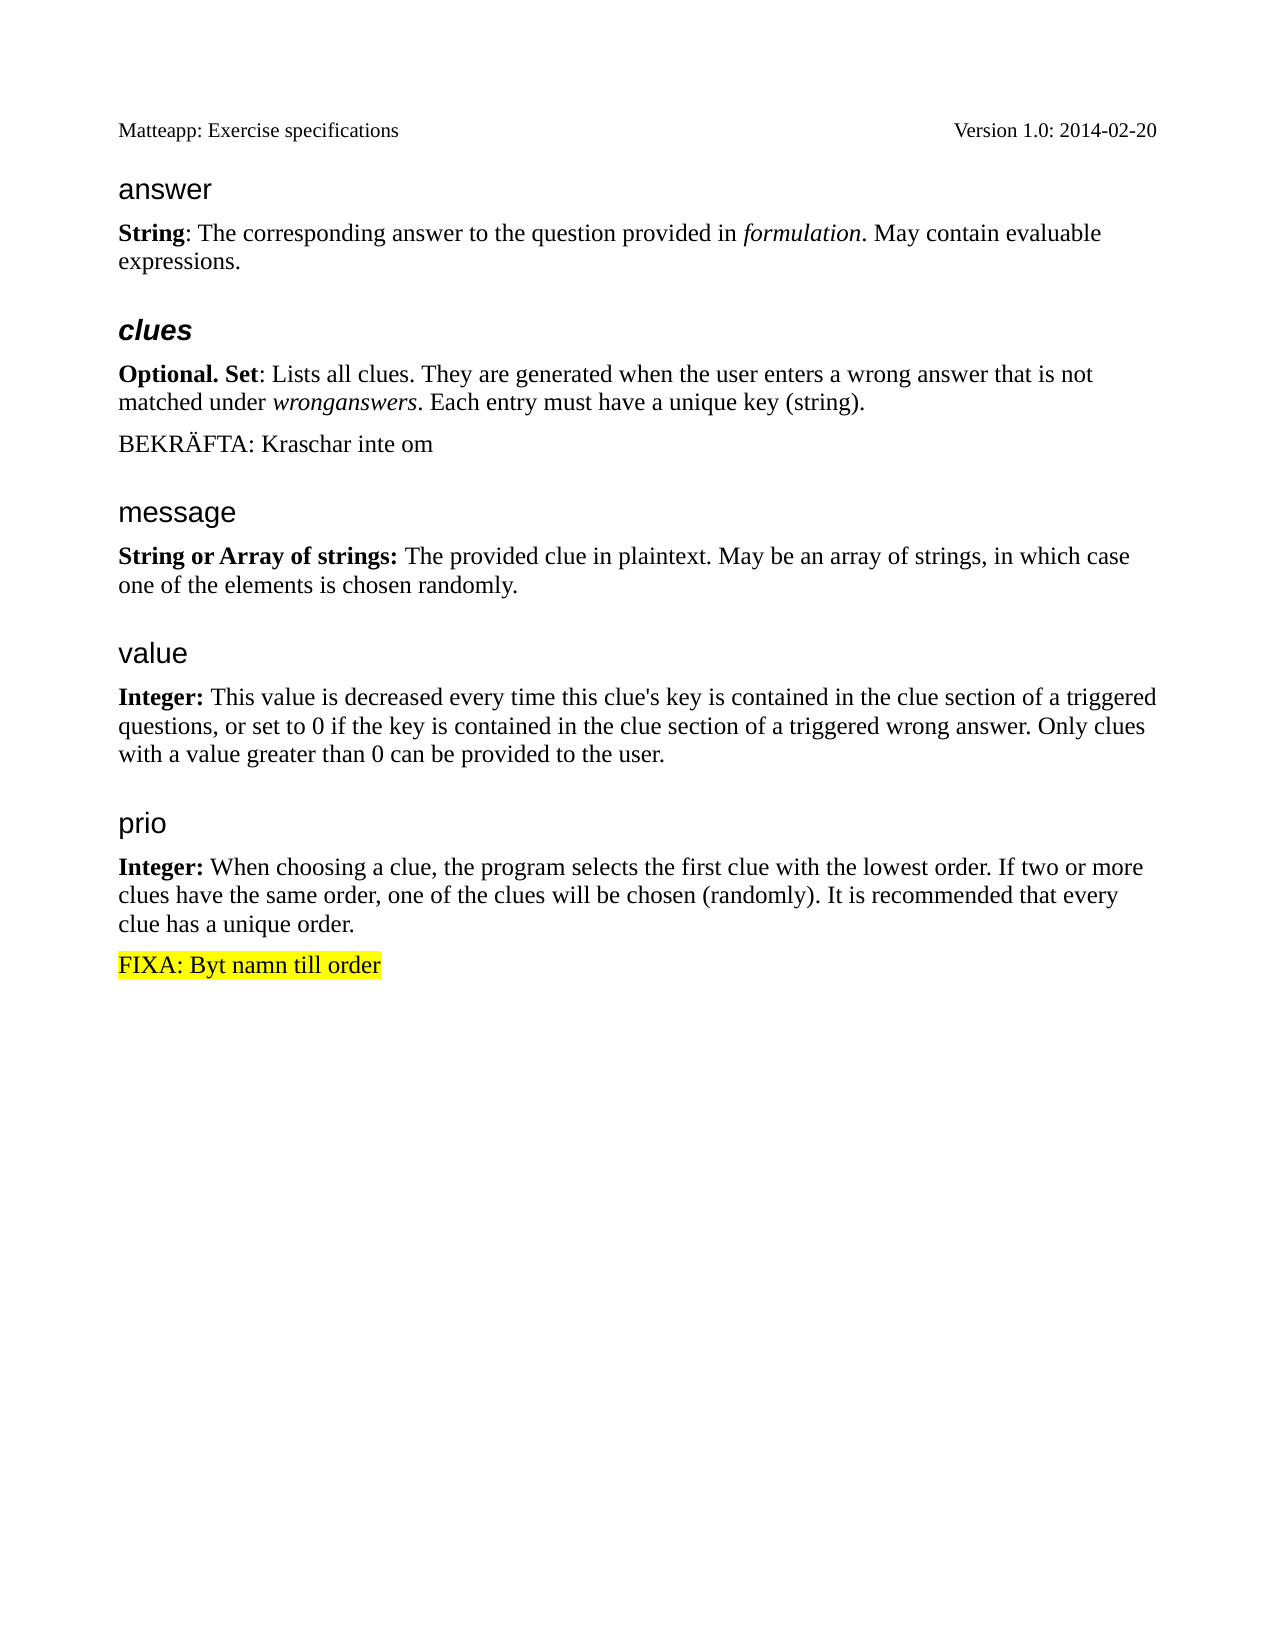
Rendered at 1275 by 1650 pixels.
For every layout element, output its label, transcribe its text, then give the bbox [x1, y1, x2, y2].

text Integer: This value is decreased every time this clue's key is contained in the clue section of a triggered questions, or set to 0 if the key is contained in the clue section of a triggered wrong answer. Only clues with a value greater than 0 can be provided to the user. [118, 682, 1157, 768]
subtitle value [118, 636, 1157, 669]
subtitle prio [118, 806, 1157, 839]
subtitle answer [118, 172, 1157, 205]
text Integer: When choosing a clue, the program selects the first clue with the lowest order. If two or more clues have the same order, one of the clues will be chosen (randomly). It is recommended that every clue has a unique order. [118, 852, 1157, 938]
subtitle clues [118, 313, 1157, 346]
text FIXA: Byt namn till order [118, 951, 1157, 979]
text Optional. Set: Lists all clues. They are generated when the user enters a wrong answer that is not matched under wronganswers. Each entry must have a unique key (string). [118, 359, 1157, 416]
subtitle message [118, 495, 1157, 528]
text String: The corresponding answer to the question provided in formulation. May contain evaluable expressions. [118, 218, 1157, 275]
text BEKRÄFTA: Kraschar inte om [118, 429, 1157, 457]
text String or Array of strings: The provided clue in plaintext. May be an array of strings, in which case one of the elements is chosen randomly. [118, 541, 1157, 598]
